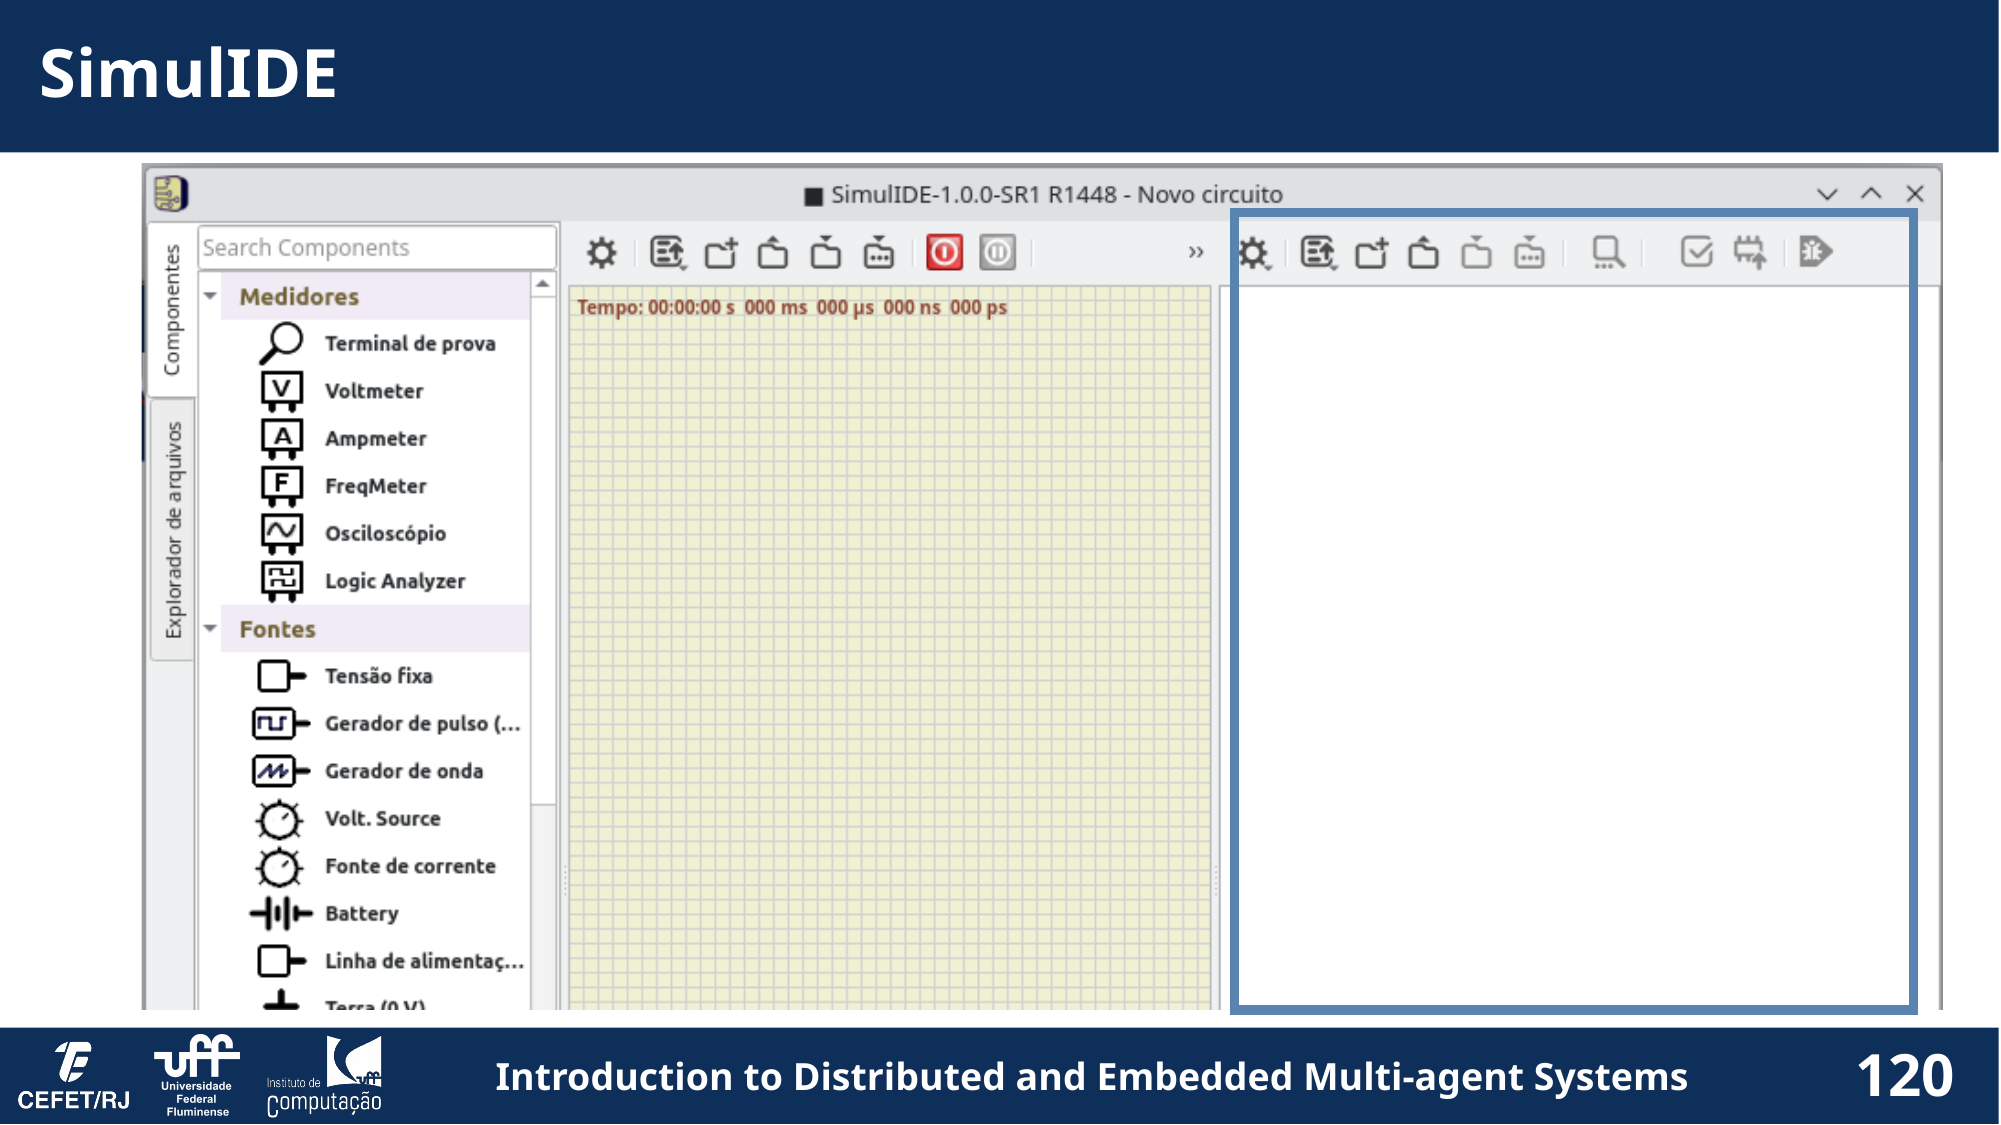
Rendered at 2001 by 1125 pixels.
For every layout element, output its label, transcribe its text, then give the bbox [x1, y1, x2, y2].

picture [265, 1033, 383, 1118]
text_box SimulIDE [25, 23, 1998, 116]
picture [141, 163, 1943, 1010]
picture [18, 1021, 129, 1125]
picture [1239, 217, 1909, 1005]
picture [153, 1033, 241, 1121]
